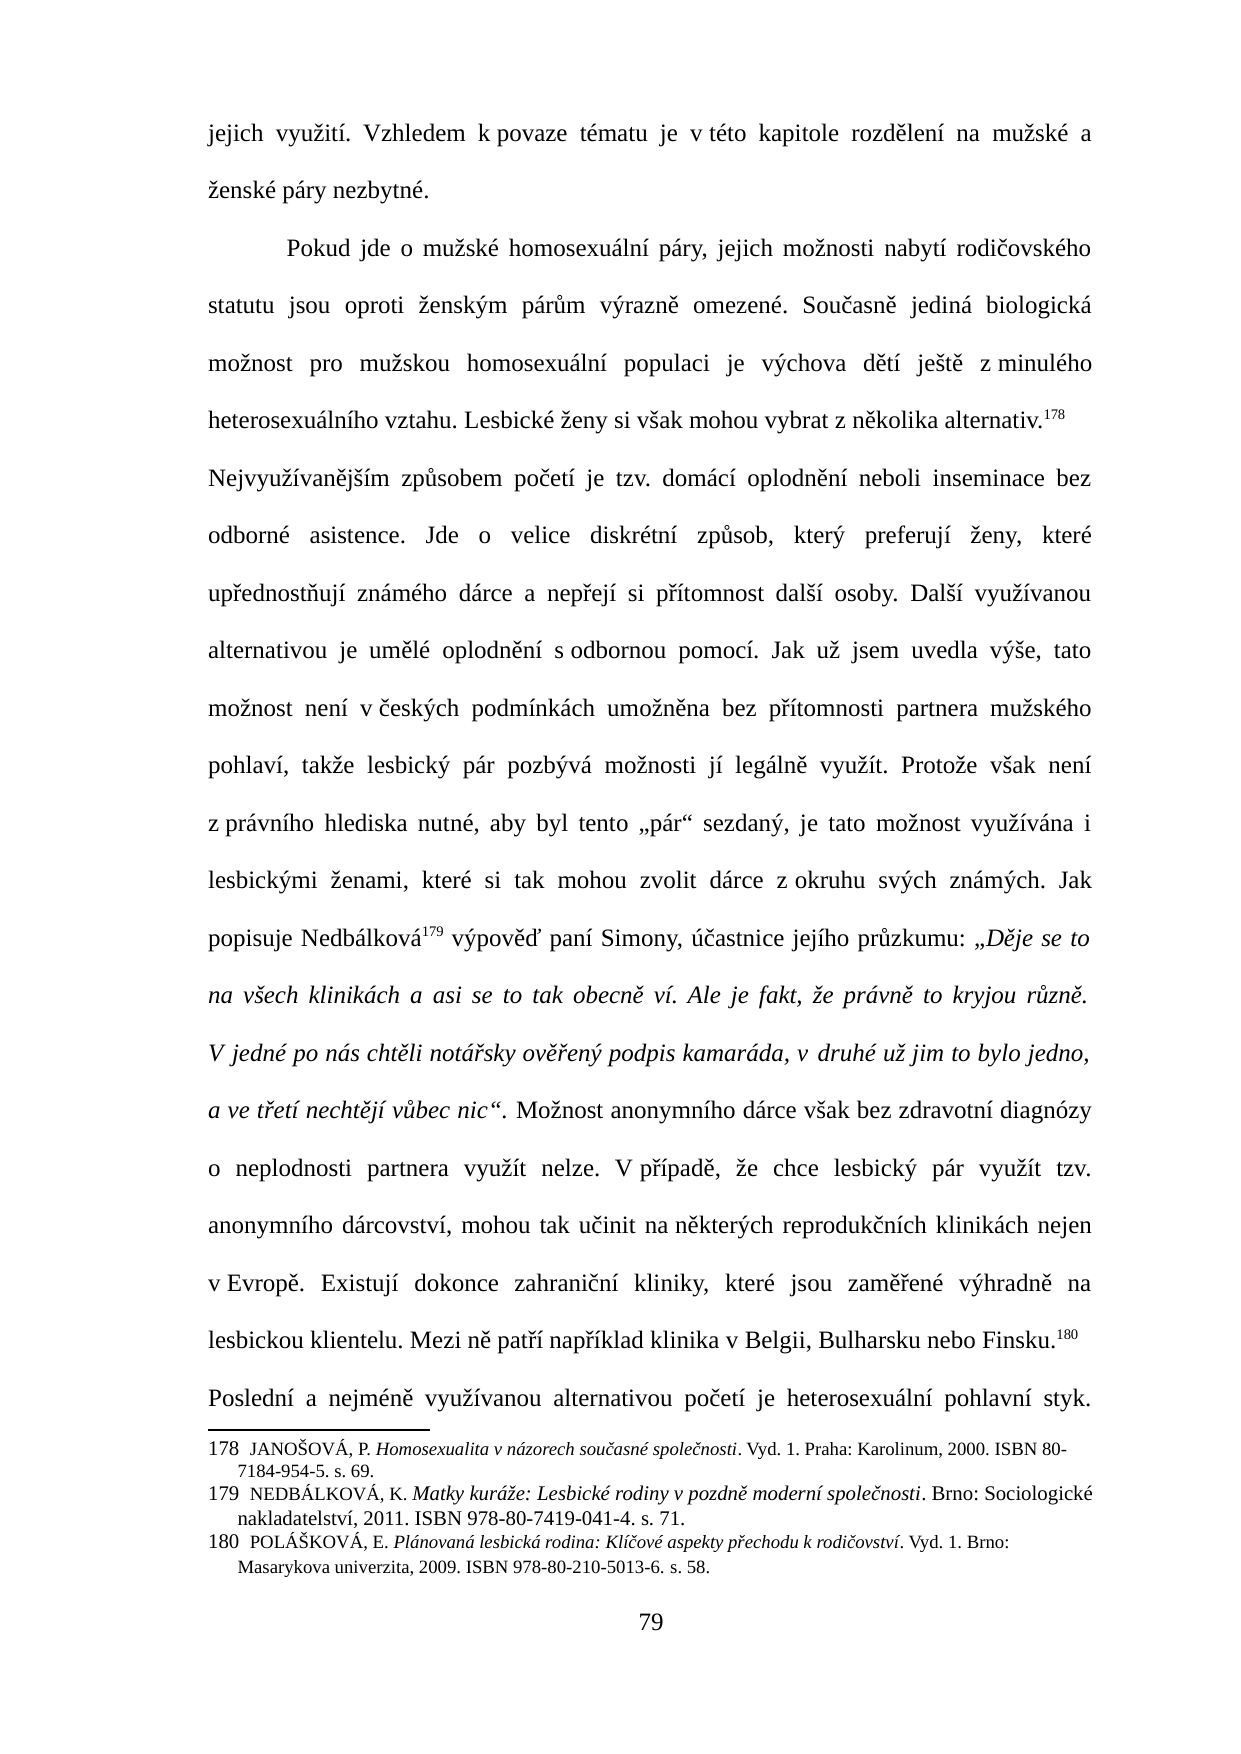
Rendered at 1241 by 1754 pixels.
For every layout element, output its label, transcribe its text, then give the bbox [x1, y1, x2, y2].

text NEDBÁLKOVÁ, K. Matky kuráže: Lesbické rodiny v pozdně moderní společnosti. Brno: Sociologické nakladatelství, 2011. ISBN 978-80-7419-041-4. s. 71. [208, 1481, 1094, 1529]
text Pokud jde o mužské homosexuální páry, jejich možnosti nabytí rodičovského statutu jsou oproti ženským párům výrazně omezené. Současně jediná biologická možnost pro mužskou homosexuální populaci je výchova dětí ještě z minulého heterosexuálního vztahu. Lesbické ženy si však mohou vybrat z několika alternativ. [208, 219, 1092, 434]
text JANOŠOVÁ, P. Homosexualita v názorech současné společnosti. Vyd. 1. Praha: Karolinum, 2000. ISBN 80-7184-954-5. s. 69. [208, 1436, 1094, 1481]
text Nejvyužívanějším způsobem početí je tzv. domácí oplodnění neboli inseminace bez odborné asistence. Jde o velice diskrétní způsob, který preferují ženy, které upřednostňují známého dárce a nepřejí si přítomnost další osoby. Další využívanou alternativou je umělé oplodnění s odbornou pomocí. Jak už jsem uvedla výše, tato možnost není v českých podmínkách umožněna bez přítomnosti partnera mužského pohlaví, takže lesbický pár pozbývá možnosti jí legálně využít. Protože však není z právního hlediska nutné, aby byl tento „pár“ sezdaný, je tato možnost využívána i lesbickými ženami, které si tak mohou zvolit dárce z okruhu svých známých. Jak popisuje Nedbálková výpověď paní Simony, účastnice jejího průzkumu: „Děje se to na všech klinikách a asi se to tak obecně ví. Ale je fakt, že právně to kryjou různě. V jedné po nás chtěli notářsky ověřený podpis kamaráda, v druhé už jim to bylo jedno, a ve třetí nechtějí vůbec nic“. Možnost anonymního dárce však bez zdravotní diagnózy o neplodnosti partnera využít nelze. V případě, že chce lesbický pár využít tzv. anonymního dárcovství, mohou tak učinit na některých reprodukčních klinikách nejen v Evropě. Existují dokonce zahraniční kliniky, které jsou zaměřené výhradně na lesbickou klientelu. Mezi ně patří například klinika v Belgii, Bulharsku nebo Finsku. [208, 449, 1092, 1354]
text Poslední a nejméně využívanou alternativou početí je heterosexuální pohlavní styk. [208, 1369, 1092, 1412]
text jejich využití. Vzhledem k povaze tématu je v této kapitole rozdělení na mužské a ženské páry nezbytné. [208, 118, 1092, 204]
text POLÁŠKOVÁ, E. Plánovaná lesbická rodina: Klíčové aspekty přechodu k rodičovství. Vyd. 1. Brno: Masarykova univerzita, 2009. ISBN 978-80-210-5013-6. s. 58. [208, 1529, 1094, 1578]
